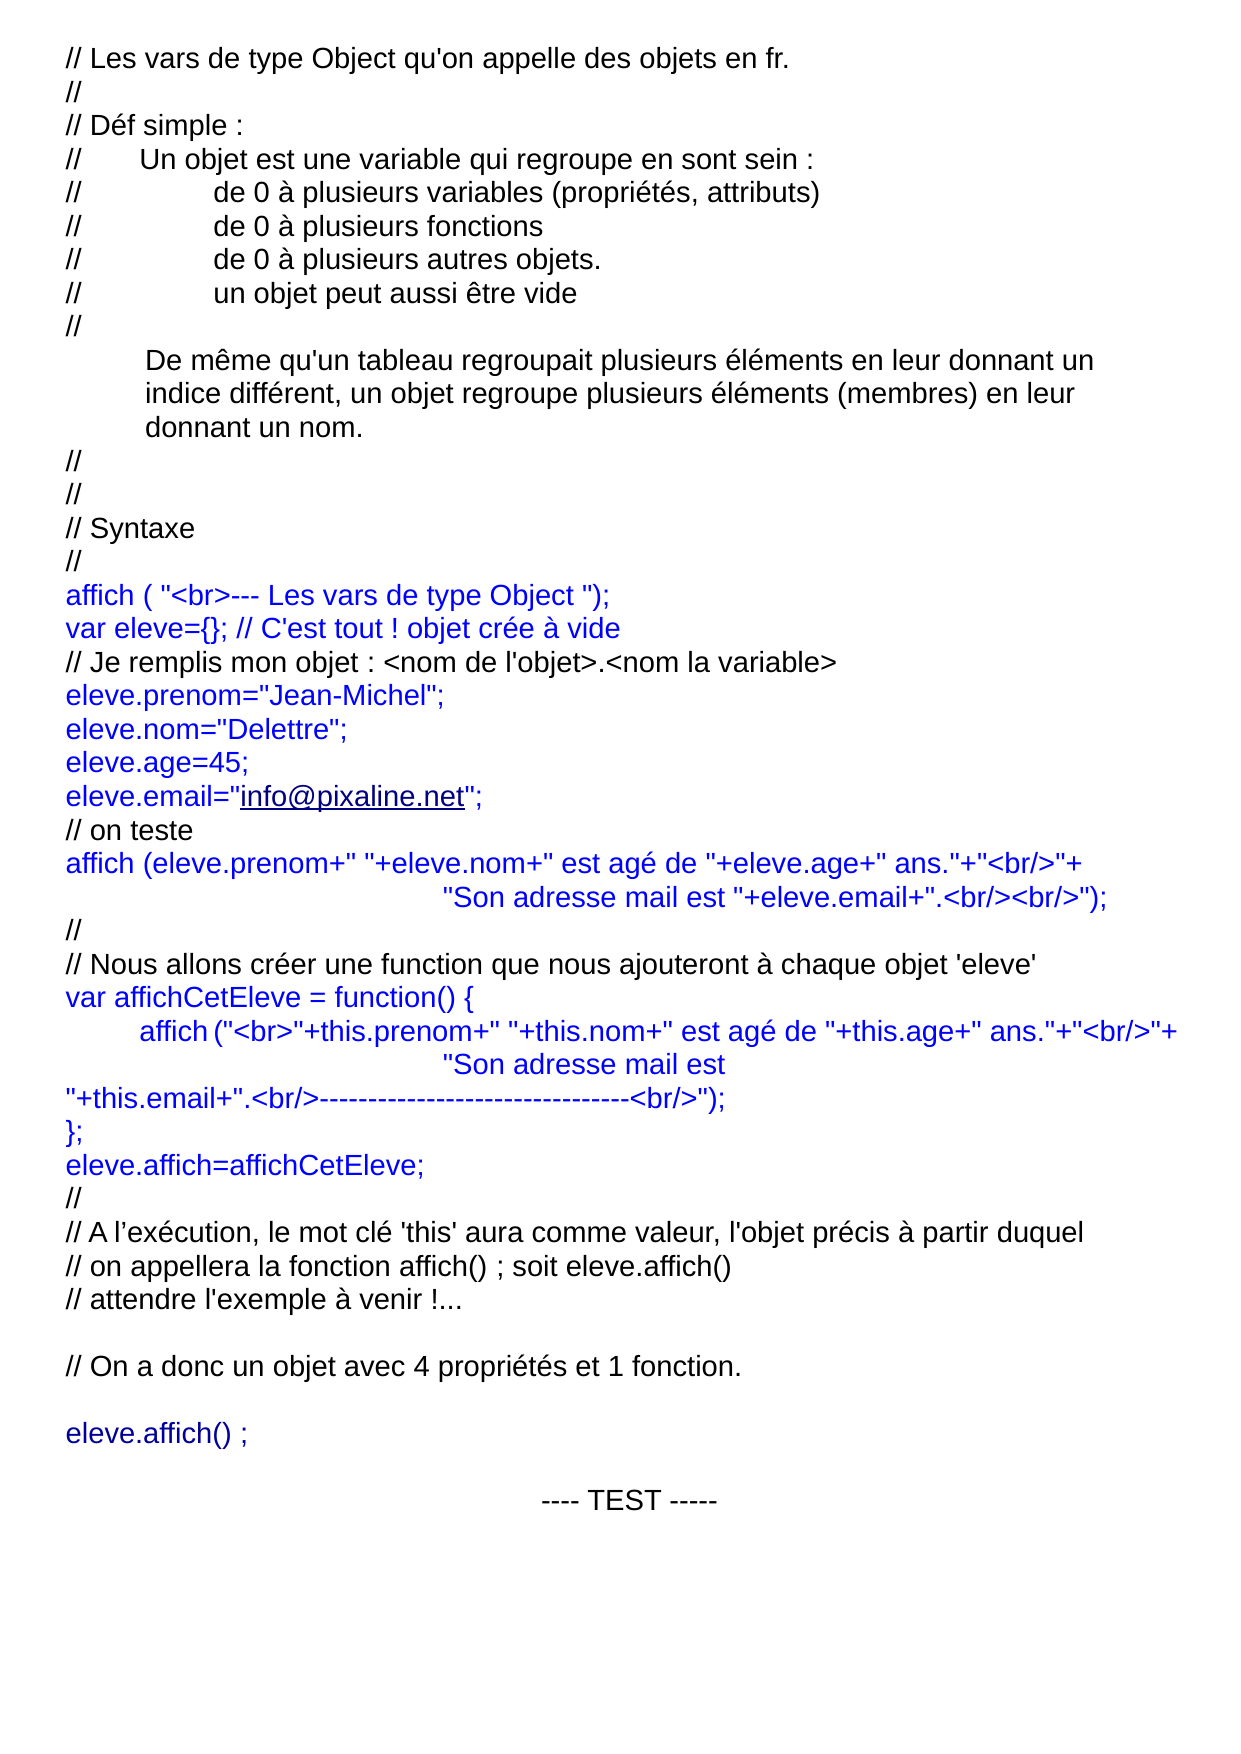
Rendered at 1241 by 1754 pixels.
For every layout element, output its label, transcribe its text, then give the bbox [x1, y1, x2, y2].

text eleve.affich=affichCetEleve; [65, 1148, 1193, 1182]
text De même qu'un tableau regroupait plusieurs éléments en leur donnant un [145, 343, 1193, 377]
text eleve.nom="Delettre"; [65, 712, 1193, 746]
text // [65, 444, 1193, 477]
text // Je remplis mon objet : <nom de l'objet>.<nom la variable> [65, 645, 1193, 678]
text // [65, 477, 1193, 511]
text ---- TEST ----- [65, 1483, 1193, 1517]
text // attendre l'exemple à venir !... [65, 1282, 1193, 1316]
text // Un objet est une variable qui regroupe en sont sein : [65, 142, 1193, 175]
text eleve.age=45; [65, 746, 1193, 779]
text affich ( "<br>--- Les vars de type Object "); [65, 578, 1193, 611]
text "Son adresse mail est "+this.email+".<br/>--------------------------------<br/>"); [65, 1047, 1193, 1114]
text // un objet peut aussi être vide [65, 276, 1193, 309]
text // [65, 75, 1193, 108]
text donnant un nom. [145, 410, 1193, 444]
text // de 0 à plusieurs autres objets. [65, 242, 1193, 276]
text // [65, 1182, 1193, 1215]
text var eleve={}; // C'est tout ! objet crée à vide [65, 611, 1193, 645]
text // on teste [65, 813, 1193, 846]
text // Syntaxe [65, 511, 1193, 544]
text indice différent, un objet regroupe plusieurs éléments (membres) en leur [145, 377, 1193, 410]
text eleve.email="info@pixaline.net"; [65, 779, 1193, 813]
text // [65, 309, 1193, 343]
text eleve.affich() ; [65, 1416, 1193, 1450]
text eleve.prenom="Jean-Michel"; [65, 678, 1193, 712]
text var affichCetEleve = function() { [65, 980, 1193, 1014]
text }; [65, 1114, 1193, 1148]
text // on appellera la fonction affich() ; soit eleve.affich() [65, 1249, 1193, 1282]
text // [65, 544, 1193, 578]
text // de 0 à plusieurs fonctions [65, 209, 1193, 242]
text // de 0 à plusieurs variables (propriétés, attributs) [65, 175, 1193, 209]
text // Nous allons créer une function que nous ajouteront à chaque objet 'eleve' [65, 947, 1193, 980]
text affich ("<br>"+this.prenom+" "+this.nom+" est agé de "+this.age+" ans."+"<br/>"+ [65, 1014, 1193, 1047]
text // Déf simple : [65, 108, 1193, 142]
text "Son adresse mail est "+eleve.email+".<br/><br/>"); [65, 880, 1193, 913]
text // [65, 913, 1193, 947]
text // On a donc un objet avec 4 propriétés et 1 fonction. [65, 1349, 1193, 1383]
text // Les vars de type Object qu'on appelle des objets en fr. [65, 41, 1193, 75]
text affich (eleve.prenom+" "+eleve.nom+" est agé de "+eleve.age+" ans."+"<br/>"+ [65, 846, 1193, 880]
text // A l’exécution, le mot clé 'this' aura comme valeur, l'objet précis à partir duquel [65, 1215, 1193, 1249]
